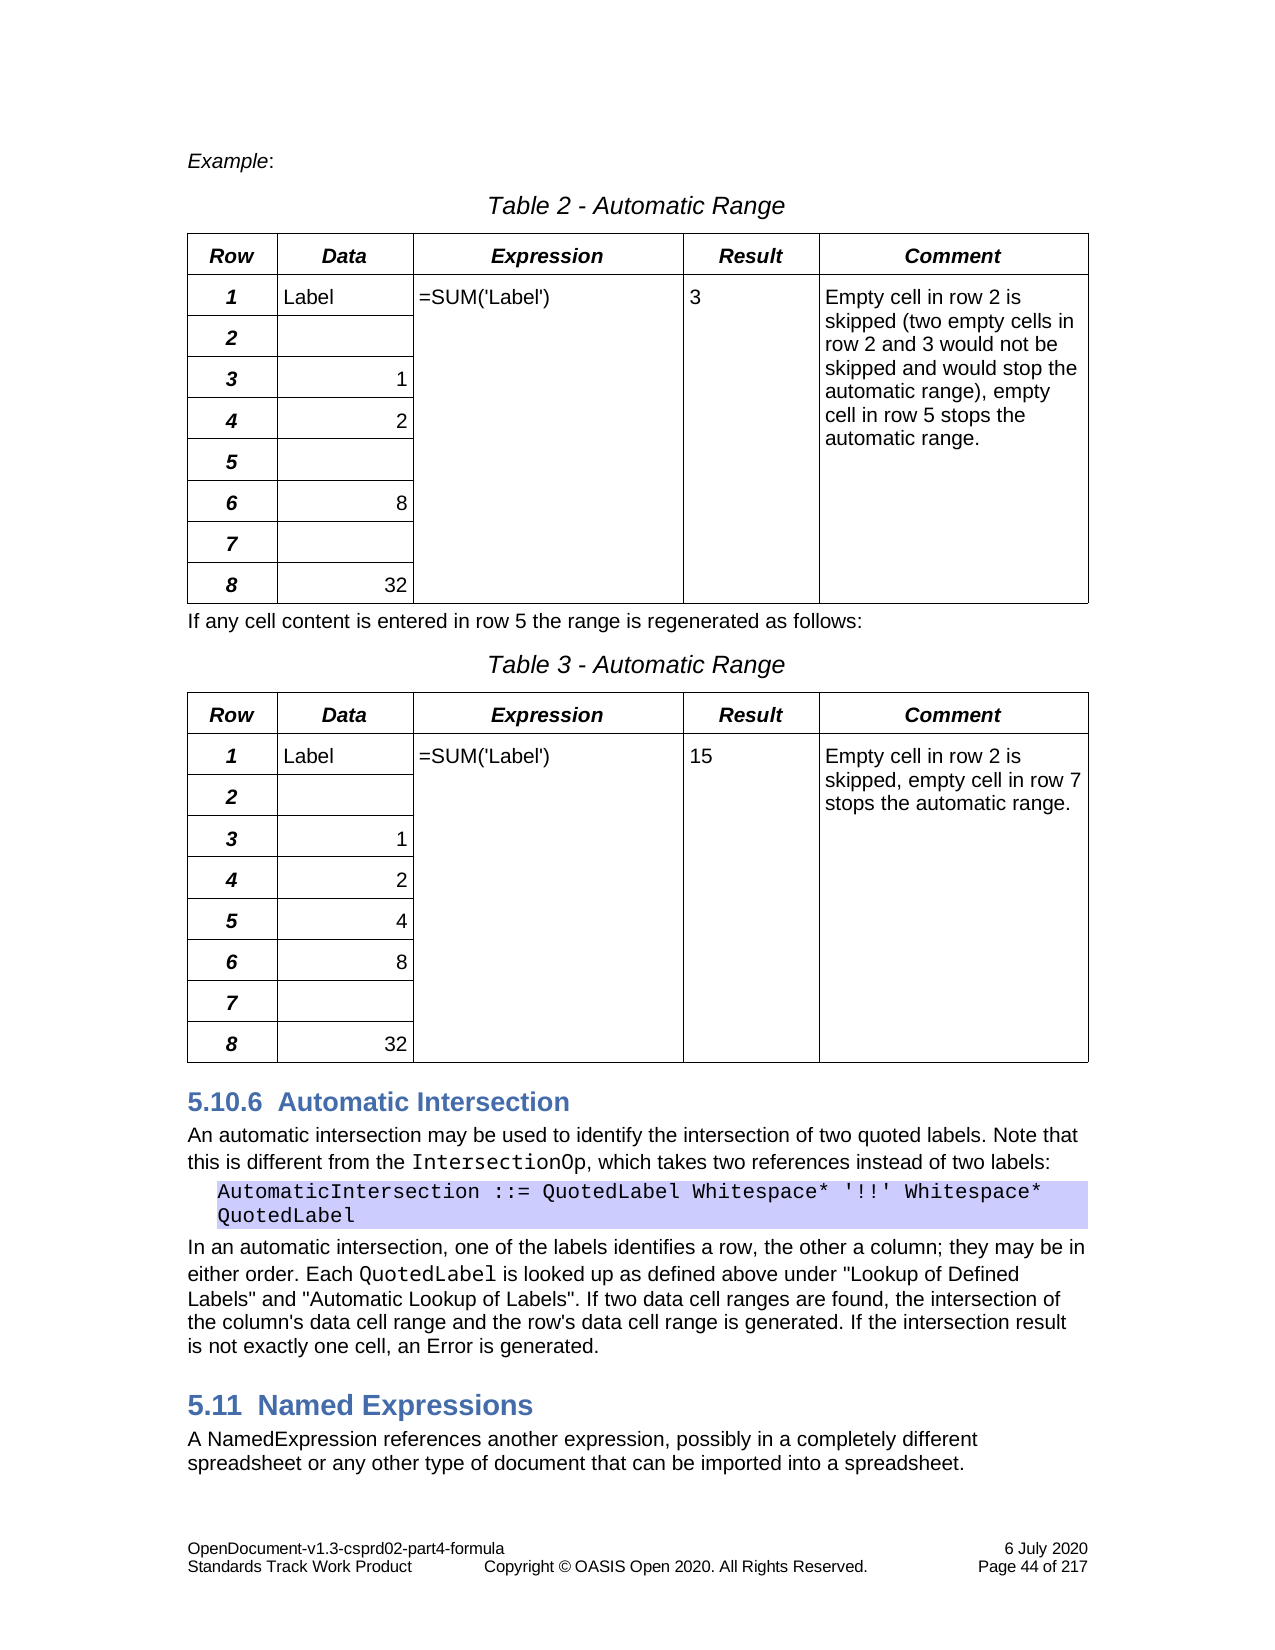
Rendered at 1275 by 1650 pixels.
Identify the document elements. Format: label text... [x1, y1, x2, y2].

table_cell 6 [188, 940, 277, 980]
table_header 1 [188, 275, 277, 315]
table_cell 4 [278, 899, 413, 938]
table_cell 8 [278, 940, 413, 980]
table_header Row [188, 234, 277, 274]
table_cell 15 [684, 734, 819, 1062]
table_cell 2 [278, 398, 413, 438]
table_cell [278, 981, 413, 1021]
text AutomaticIntersection ::= QuotedLabel Whitespace* '!!' Whitespace* QuotedLabel [217, 1181, 1088, 1229]
text In an automatic intersection, one of the labels identifies a row, the other a column; they may be in either order. Each QuotedLabel is looked up as defined above under "Lookup of Defined Labels" and "Automatic Lookup of Labels". If two data cell ranges are found, the intersection of the column's data cell range and the row's data cell range is generated. If the intersection result is not exactly one cell, an Error is generated. [187, 1235, 1088, 1358]
table_cell 2 [278, 857, 413, 897]
table_header Result [684, 234, 819, 274]
table_cell 4 [188, 398, 277, 438]
text If any cell content is entered in row 5 the range is regenerated as follows: [187, 609, 1088, 633]
table_header Result [684, 693, 819, 733]
table_cell 3 [684, 275, 819, 603]
table_cell 6 [188, 481, 277, 521]
table_cell 8 [188, 1022, 277, 1062]
table_header 1 [188, 734, 277, 774]
text Example: [187, 150, 1088, 173]
table_cell 32 [278, 1022, 413, 1062]
text Table 3 - Automatic Range [187, 651, 1088, 679]
table_header Row [188, 693, 277, 733]
table_cell 5 [188, 439, 277, 479]
table_cell Empty cell in row 2 is skipped, empty cell in row 7 stops the automatic range. [820, 734, 1088, 1062]
table_cell [278, 316, 413, 356]
table_cell [278, 522, 413, 562]
table_cell 8 [278, 481, 413, 521]
table_cell Empty cell in row 2 is skipped (two empty cells in row 2 and 3 would not be skipped and would stop the automatic range), empty cell in row 5 stops the automatic range. [820, 275, 1088, 603]
table_header Label [278, 275, 413, 315]
table_cell [278, 439, 413, 479]
table_cell 5 [188, 899, 277, 938]
table_header Expression [414, 234, 683, 274]
table_header Expression [414, 693, 683, 733]
table_header Data [278, 234, 413, 274]
table_cell 7 [188, 981, 277, 1021]
table_header Comment [820, 693, 1088, 733]
table_cell 2 [188, 316, 277, 356]
table_cell 3 [188, 357, 277, 397]
table_cell 1 [278, 816, 413, 856]
table_cell 4 [188, 857, 277, 897]
table_cell 32 [278, 563, 413, 603]
text Table 2 - Automatic Range [187, 192, 1088, 220]
table_cell 8 [188, 563, 277, 603]
table_cell 2 [188, 775, 277, 815]
table_cell =SUM('Label') [414, 734, 683, 1062]
table_cell 3 [188, 816, 277, 856]
table_header Label [278, 734, 413, 774]
subtitle Automatic Intersection [187, 1087, 1088, 1117]
table_cell 1 [278, 357, 413, 397]
subtitle Named Expressions [187, 1389, 1088, 1421]
text A NamedExpression references another expression, possibly in a completely different spreadsheet or any other type of document that can be imported into a spreadsheet. [187, 1427, 1088, 1474]
table_cell [278, 775, 413, 815]
text An automatic intersection may be used to identify the intersection of two quoted labels. Note that this is different from the IntersectionOp, which takes two references instead of two labels: [187, 1123, 1088, 1175]
table_cell =SUM('Label') [414, 275, 683, 603]
table_header Data [278, 693, 413, 733]
table_header Comment [820, 234, 1088, 274]
table_cell 7 [188, 522, 277, 562]
